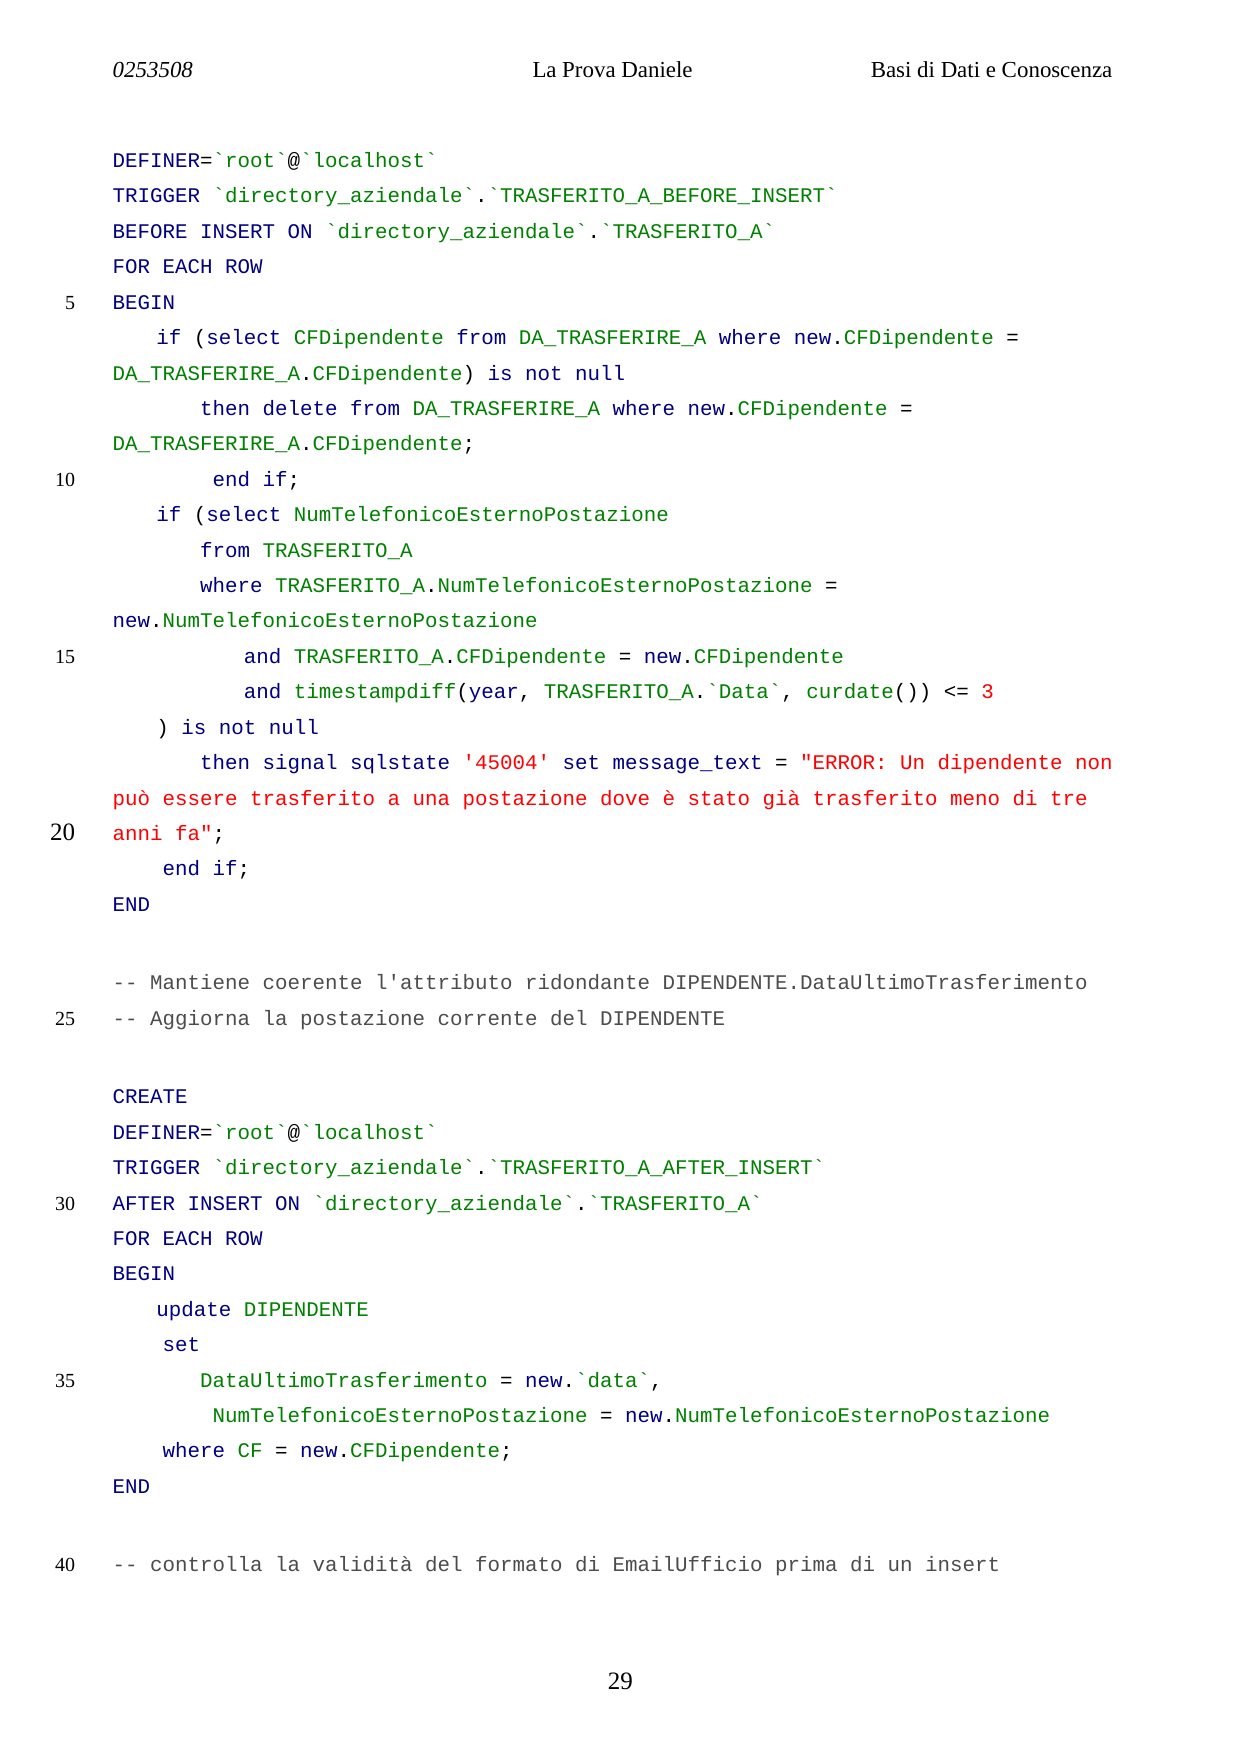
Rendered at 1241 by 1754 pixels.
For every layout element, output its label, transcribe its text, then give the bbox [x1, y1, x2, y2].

text TRIGGER `directory_aziendale`.`TRASFERITO_A_AFTER_INSERT` [112, 1157, 1128, 1181]
text CREATE [112, 1086, 1128, 1110]
text if (select CFDipendente from DA_TRASFERIRE_A where new.CFDipendente = DA_TRASFERIRE_A.CFDipendente) is not null [112, 327, 1128, 386]
text then delete from DA_TRASFERIRE_A where new.CFDipendente = DA_TRASFERIRE_A.CFDipendente; [112, 398, 1128, 457]
text then signal sqlstate '45004' set message_text = "ERROR: Un dipendente non può essere trasferito a una postazione dove è stato già trasferito meno di tre anni fa"; [112, 752, 1128, 847]
text DEFINER=`root`@`localhost` [112, 1122, 1128, 1145]
text TRIGGER `directory_aziendale`.`TRASFERITO_A_BEFORE_INSERT` [112, 185, 1128, 209]
text BEFORE INSERT ON `directory_aziendale`.`TRASFERITO_A` [112, 221, 1128, 244]
text -- Mantiene coerente l'attributo ridondante DIPENDENTE.DataUltimoTrasferimento [112, 972, 1128, 996]
text end if; [112, 469, 1128, 492]
text where CF = new.CFDipendente; [112, 1440, 1128, 1464]
text END [112, 894, 1128, 917]
text from TRASFERITO_A [112, 539, 1128, 563]
text END [112, 1476, 1128, 1499]
text DEFINER=`root`@`localhost` [112, 150, 1128, 174]
text BEGIN [112, 1263, 1128, 1287]
text BEGIN [112, 292, 1128, 315]
text NumTelefonicoEsternoPostazione = new.NumTelefonicoEsternoPostazione [112, 1405, 1128, 1429]
text where TRASFERITO_A.NumTelefonicoEsternoPostazione = new.NumTelefonicoEsternoPostazione [112, 575, 1128, 634]
text DataUltimoTrasferimento = new.`data`, [112, 1369, 1128, 1393]
text AFTER INSERT ON `directory_aziendale`.`TRASFERITO_A` [112, 1192, 1128, 1216]
text FOR EACH ROW [112, 1228, 1128, 1252]
text set [112, 1334, 1128, 1358]
text -- controlla la validità del formato di EmailUfficio prima di un insert [112, 1554, 1128, 1578]
text FOR EACH ROW [112, 256, 1128, 280]
text and TRASFERITO_A.CFDipendente = new.CFDipendente [112, 646, 1128, 669]
text -- Aggiorna la postazione corrente del DIPENDENTE [112, 1008, 1128, 1031]
text update DIPENDENTE [112, 1299, 1128, 1322]
text end if; [112, 858, 1128, 882]
text and timestampdiff(year, TRASFERITO_A.`Data`, curdate()) <= 3 [112, 681, 1128, 705]
text ) is not null [112, 717, 1128, 740]
text if (select NumTelefonicoEsternoPostazione [112, 504, 1128, 528]
